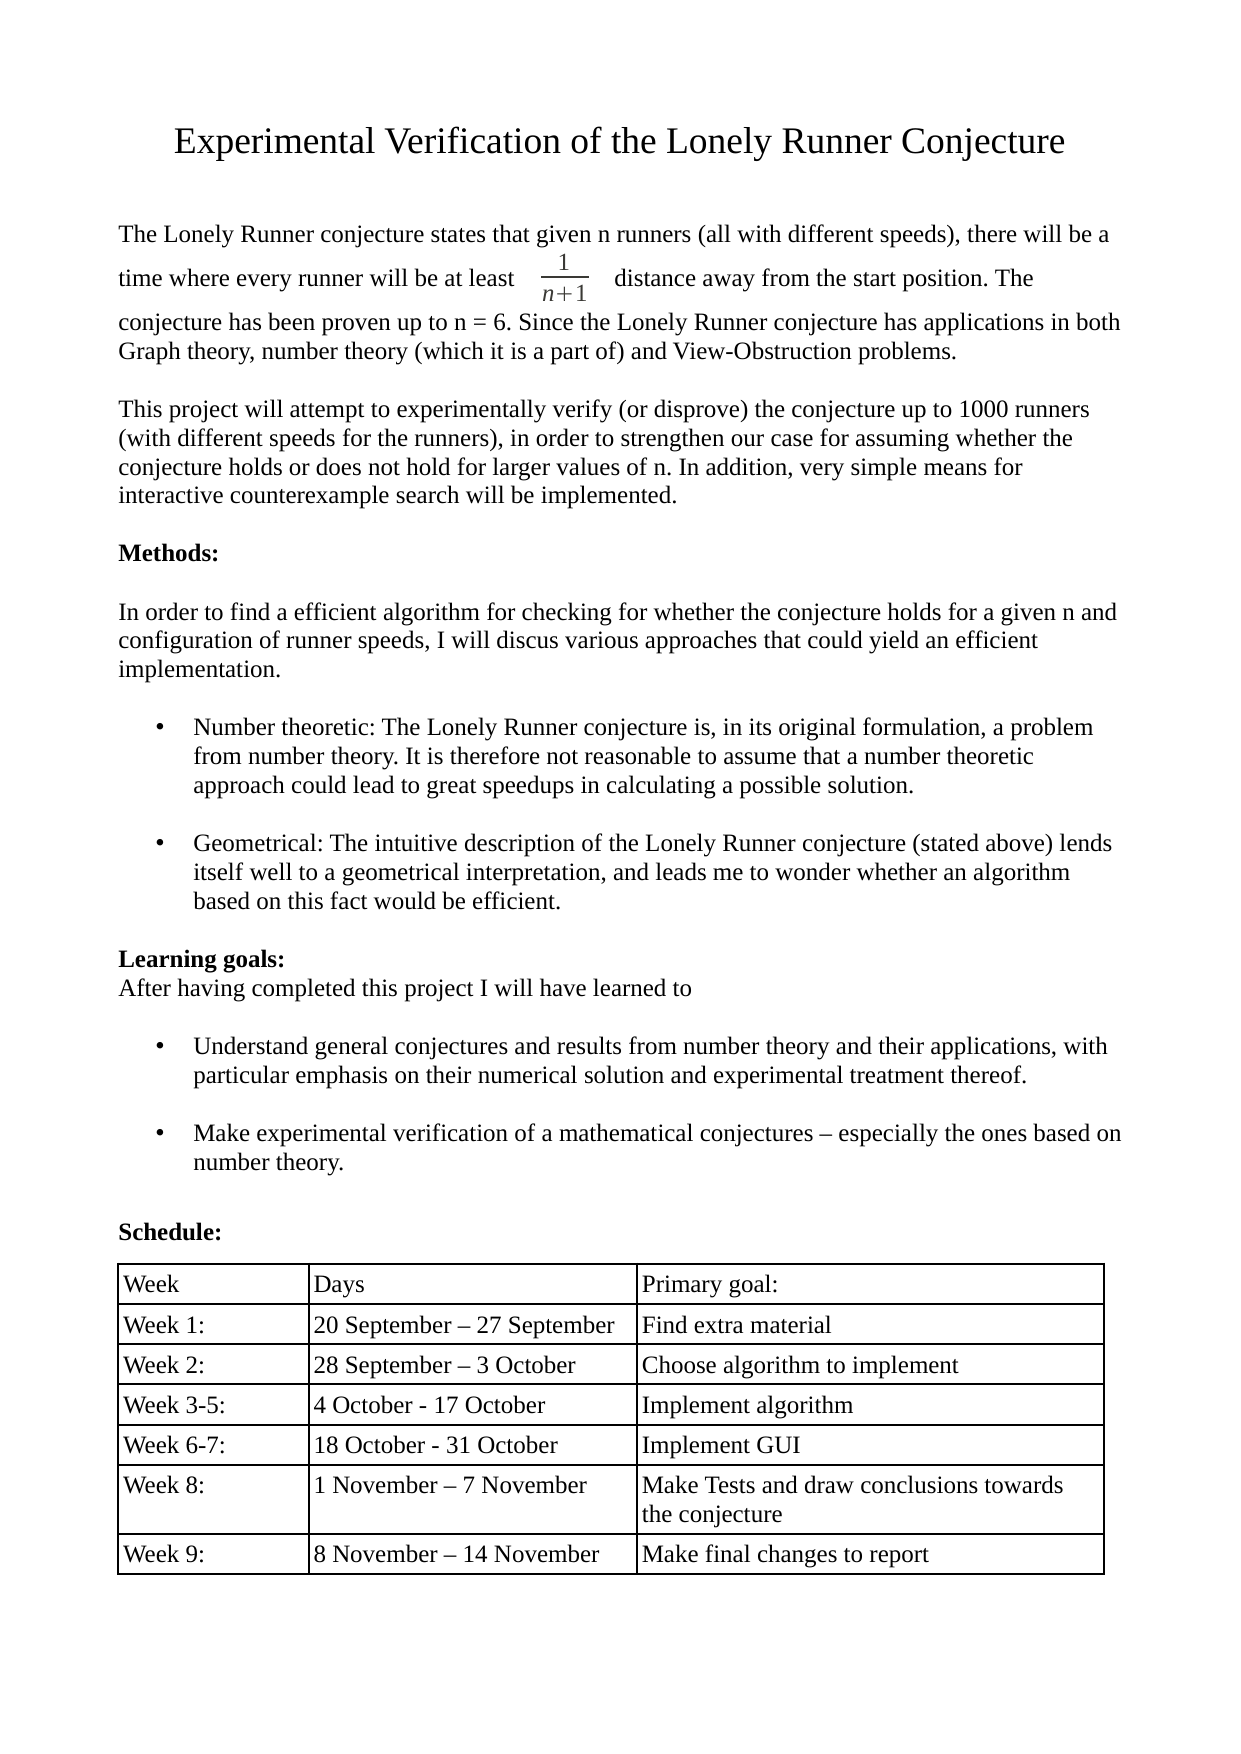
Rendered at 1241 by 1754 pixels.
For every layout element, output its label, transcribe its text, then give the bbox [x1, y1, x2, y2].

table_header Days [310, 1265, 636, 1303]
text In order to find a efficient algorithm for checking for whether the conjecture holds for a given n and configuration of runner speeds, I will discus various approaches that could yield an efficient implementation. [118, 597, 1122, 683]
table_cell 4 October - 17 October [310, 1385, 636, 1423]
list Number theoretic: The Lonely Runner conjecture is, in its original formulation, a problem from number theory. It is therefore not reasonable to assume that a number theoretic approach could lead to great speedups in calculating a possible solution. [156, 712, 1122, 799]
table_cell Week 9: [119, 1535, 308, 1573]
table_cell 8 November – 14 November [310, 1535, 636, 1573]
table_cell Implement algorithm [638, 1385, 1103, 1423]
text The Lonely Runner conjecture states that given n runners (all with different speeds), there will be a time where every runner will be at least distance away from the start position. The conjecture has been proven up to n = 6. Since the Lonely Runner conjecture has applications in both Graph theory, number theory (which it is a part of) and View-Obstruction problems. [118, 191, 1122, 364]
table_cell 20 September – 27 September [310, 1305, 636, 1343]
table_cell 18 October - 31 October [310, 1426, 636, 1464]
table_cell 28 September – 3 October [310, 1345, 636, 1383]
table_cell Week 2: [119, 1345, 308, 1383]
table_cell 1 November – 7 November [310, 1466, 636, 1533]
text This project will attempt to experimentally verify (or disprove) the conjecture up to 1000 runners (with different speeds for the runners), in order to strengthen our case for assuming whether the conjecture holds or does not hold for larger values of n. In addition, very simple means for interactive counterexample search will be implemented. [118, 394, 1122, 509]
table_cell Make final changes to report [638, 1535, 1103, 1573]
list Make experimental verification of a mathematical conjectures – especially the ones based on number theory. [156, 1118, 1122, 1175]
table_cell Week 1: [119, 1305, 308, 1343]
table_header Week [119, 1265, 308, 1303]
text Learning goals: After having completed this project I will have learned to [118, 944, 1122, 1001]
list Geometrical: The intuitive description of the Lonely Runner conjecture (stated above) lends itself well to a geometrical interpretation, and leads me to wonder whether an algorithm based on this fact would be efficient. [156, 828, 1122, 914]
text Experimental Verification of the Lonely Runner Conjecture [118, 118, 1122, 161]
table_header Primary goal: [638, 1265, 1103, 1303]
table_cell Choose algorithm to implement [638, 1345, 1103, 1383]
table_cell Find extra material [638, 1305, 1103, 1343]
table_cell Week 6-7: [119, 1426, 308, 1464]
table_cell Week 3-5: [119, 1385, 308, 1423]
table_cell Make Tests and draw conclusions towards the conjecture [638, 1466, 1103, 1533]
table_cell Week 8: [119, 1466, 308, 1533]
table_cell Implement GUI [638, 1426, 1103, 1464]
text Schedule: [118, 1217, 1122, 1245]
list Understand general conjectures and results from number theory and their applications, with particular emphasis on their numerical solution and experimental treatment thereof. [156, 1031, 1122, 1088]
text Methods: [118, 538, 1122, 567]
